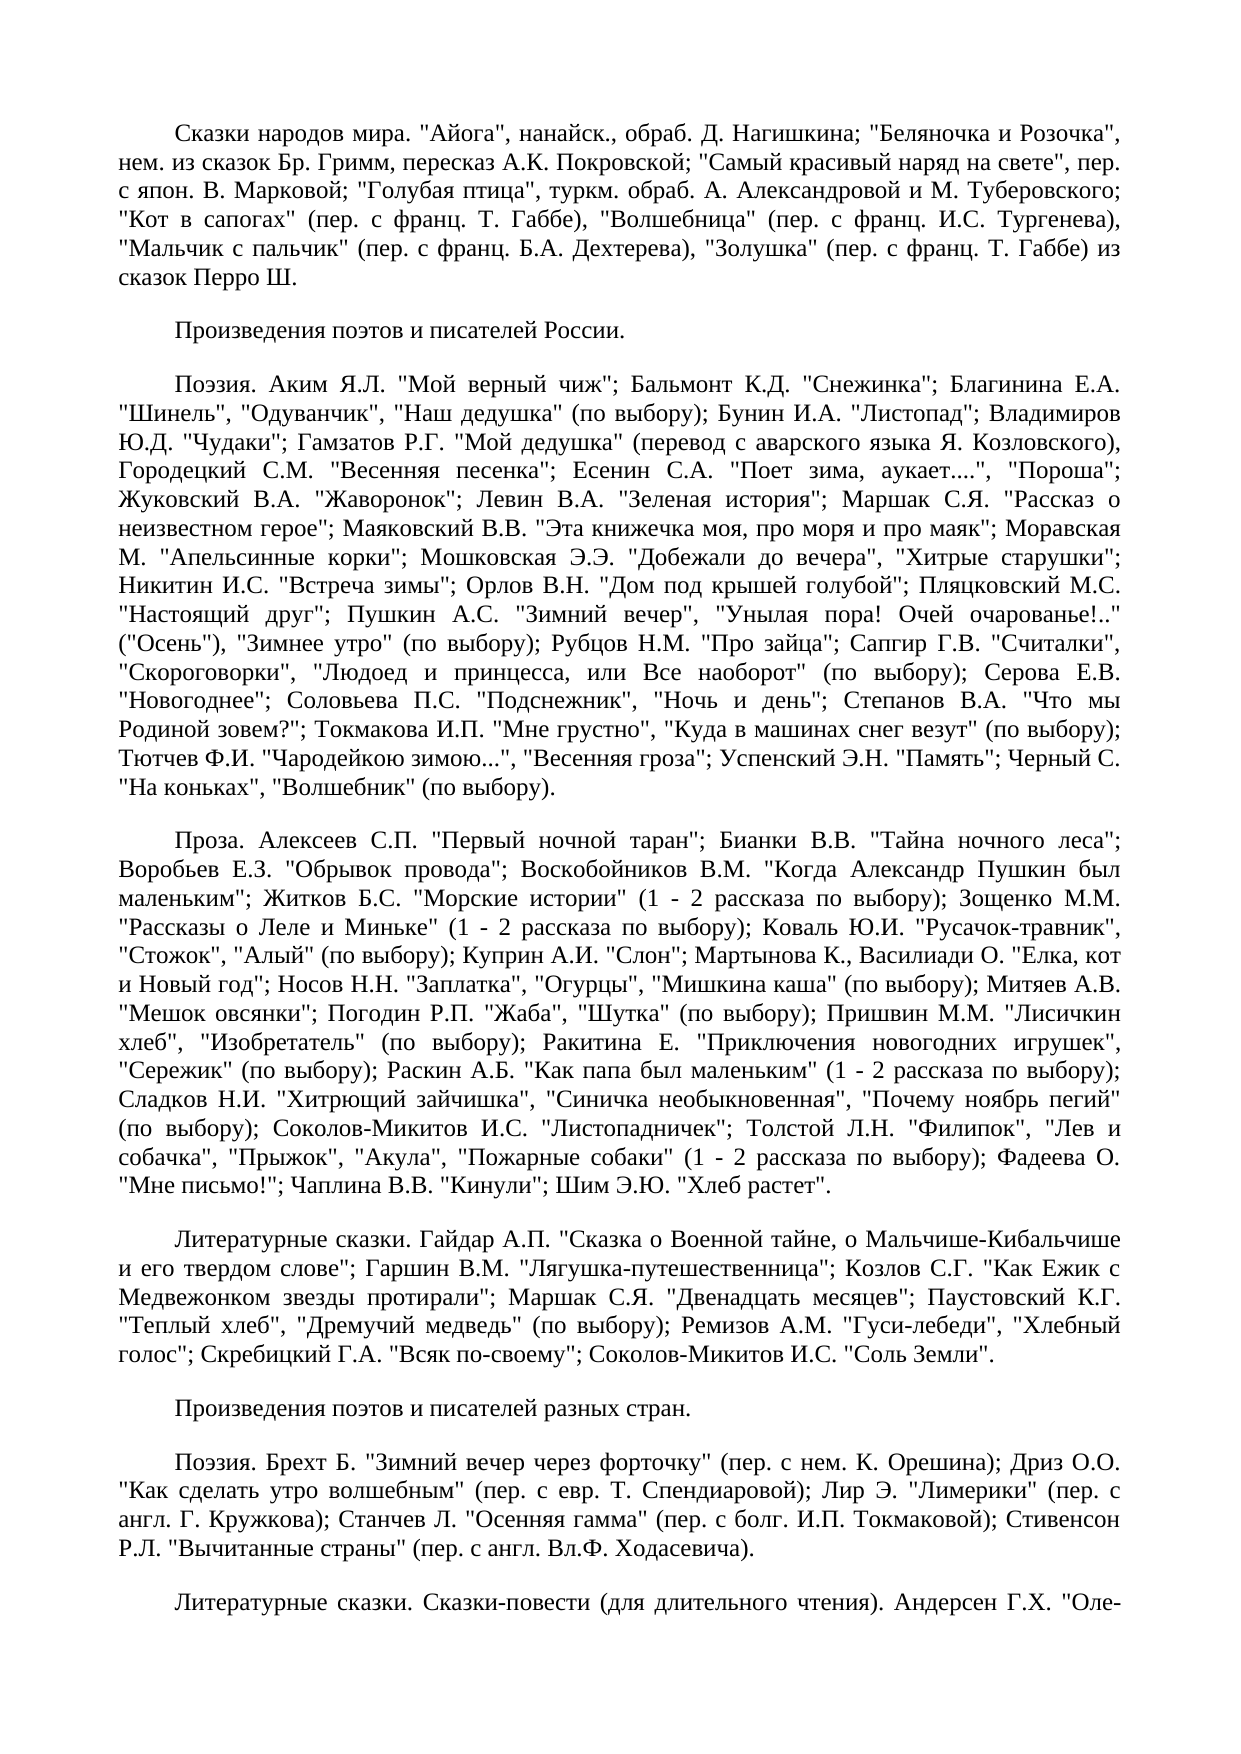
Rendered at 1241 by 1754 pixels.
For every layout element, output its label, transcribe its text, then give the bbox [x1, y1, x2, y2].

text Литературные сказки. Сказки-повести (для длительного чтения). Андерсен Г.Х. "Оле- [118, 1587, 1122, 1616]
text Произведения поэтов и писателей России. [118, 316, 1122, 344]
text Поэзия. Аким Я.Л. "Мой верный чиж"; Бальмонт К.Д. "Снежинка"; Благинина Е.А. "Шинель", "Одуванчик", "Наш дедушка" (по выбору); Бунин И.А. "Листопад"; Владимиров Ю.Д. "Чудаки"; Гамзатов Р.Г. "Мой дедушка" (перевод с аварского языка Я. Козловского), Городецкий С.М. "Весенняя песенка"; Есенин С.А. "Поет зима, аукает....", "Пороша"; Жуковский В.А. "Жаворонок"; Левин В.А. "Зеленая история"; Маршак С.Я. "Рассказ о неизвестном герое"; Маяковский В.В. "Эта книжечка моя, про моря и про маяк"; Моравская М. "Апельсинные корки"; Мошковская Э.Э. "Добежали до вечера", "Хитрые старушки"; Никитин И.С. "Встреча зимы"; Орлов В.Н. "Дом под крышей голубой"; Пляцковский М.С. "Настоящий друг"; Пушкин А.С. "Зимний вечер", "Унылая пора! Очей очарованье!.." ("Осень"), "Зимнее утро" (по выбору); Рубцов Н.М. "Про зайца"; Сапгир Г.В. "Считалки", "Скороговорки", "Людоед и принцесса, или Все наоборот" (по выбору); Серова Е.В. "Новогоднее"; Соловьева П.С. "Подснежник", "Ночь и день"; Степанов В.А. "Что мы Родиной зовем?"; Токмакова И.П. "Мне грустно", "Куда в машинах снег везут" (по выбору); Тютчев Ф.И. "Чародейкою зимою...", "Весенняя гроза"; Успенский Э.Н. "Память"; Черный С. "На коньках", "Волшебник" (по выбору). [118, 369, 1122, 801]
text Поэзия. Брехт Б. "Зимний вечер через форточку" (пер. с нем. К. Орешина); Дриз О.О. "Как сделать утро волшебным" (пер. с евр. Т. Спендиаровой); Лир Э. "Лимерики" (пер. с англ. Г. Кружкова); Станчев Л. "Осенняя гамма" (пер. с болг. И.П. Токмаковой); Стивенсон Р.Л. "Вычитанные страны" (пер. с англ. Вл.Ф. Ходасевича). [118, 1447, 1122, 1562]
text Сказки народов мира. "Айога", нанайск., обраб. Д. Нагишкина; "Беляночка и Розочка", нем. из сказок Бр. Гримм, пересказ А.К. Покровской; "Самый красивый наряд на свете", пер. с япон. В. Марковой; "Голубая птица", туркм. обраб. А. Александровой и М. Туберовского; "Кот в сапогах" (пер. с франц. Т. Габбе), "Волшебница" (пер. с франц. И.С. Тургенева), "Мальчик с пальчик" (пер. с франц. Б.А. Дехтерева), "Золушка" (пер. с франц. Т. Габбе) из сказок Перро Ш. [118, 118, 1122, 291]
text Произведения поэтов и писателей разных стран. [118, 1393, 1122, 1422]
text Проза. Алексеев С.П. "Первый ночной таран"; Бианки В.В. "Тайна ночного леса"; Воробьев Е.З. "Обрывок провода"; Воскобойников В.М. "Когда Александр Пушкин был маленьким"; Житков Б.С. "Морские истории" (1 - 2 рассказа по выбору); Зощенко М.М. "Рассказы о Леле и Миньке" (1 - 2 рассказа по выбору); Коваль Ю.И. "Русачок-травник", "Стожок", "Алый" (по выбору); Куприн А.И. "Слон"; Мартынова К., Василиади О. "Елка, кот и Новый год"; Носов Н.Н. "Заплатка", "Огурцы", "Мишкина каша" (по выбору); Митяев А.В. "Мешок овсянки"; Погодин Р.П. "Жаба", "Шутка" (по выбору); Пришвин М.М. "Лисичкин хлеб", "Изобретатель" (по выбору); Ракитина Е. "Приключения новогодних игрушек", "Сережик" (по выбору); Раскин А.Б. "Как папа был маленьким" (1 - 2 рассказа по выбору); Сладков Н.И. "Хитрющий зайчишка", "Синичка необыкновенная", "Почему ноябрь пегий" (по выбору); Соколов-Микитов И.С. "Листопадничек"; Толстой Л.Н. "Филипок", "Лев и собачка", "Прыжок", "Акула", "Пожарные собаки" (1 - 2 рассказа по выбору); Фадеева О. "Мне письмо!"; Чаплина В.В. "Кинули"; Шим Э.Ю. "Хлеб растет". [118, 826, 1122, 1199]
text Литературные сказки. Гайдар А.П. "Сказка о Военной тайне, о Мальчише-Кибальчише и его твердом слове"; Гаршин В.М. "Лягушка-путешественница"; Козлов С.Г. "Как Ежик с Медвежонком звезды протирали"; Маршак С.Я. "Двенадцать месяцев"; Паустовский К.Г. "Теплый хлеб", "Дремучий медведь" (по выбору); Ремизов А.М. "Гуси-лебеди", "Хлебный голос"; Скребицкий Г.А. "Всяк по-своему"; Соколов-Микитов И.С. "Соль Земли". [118, 1224, 1122, 1368]
